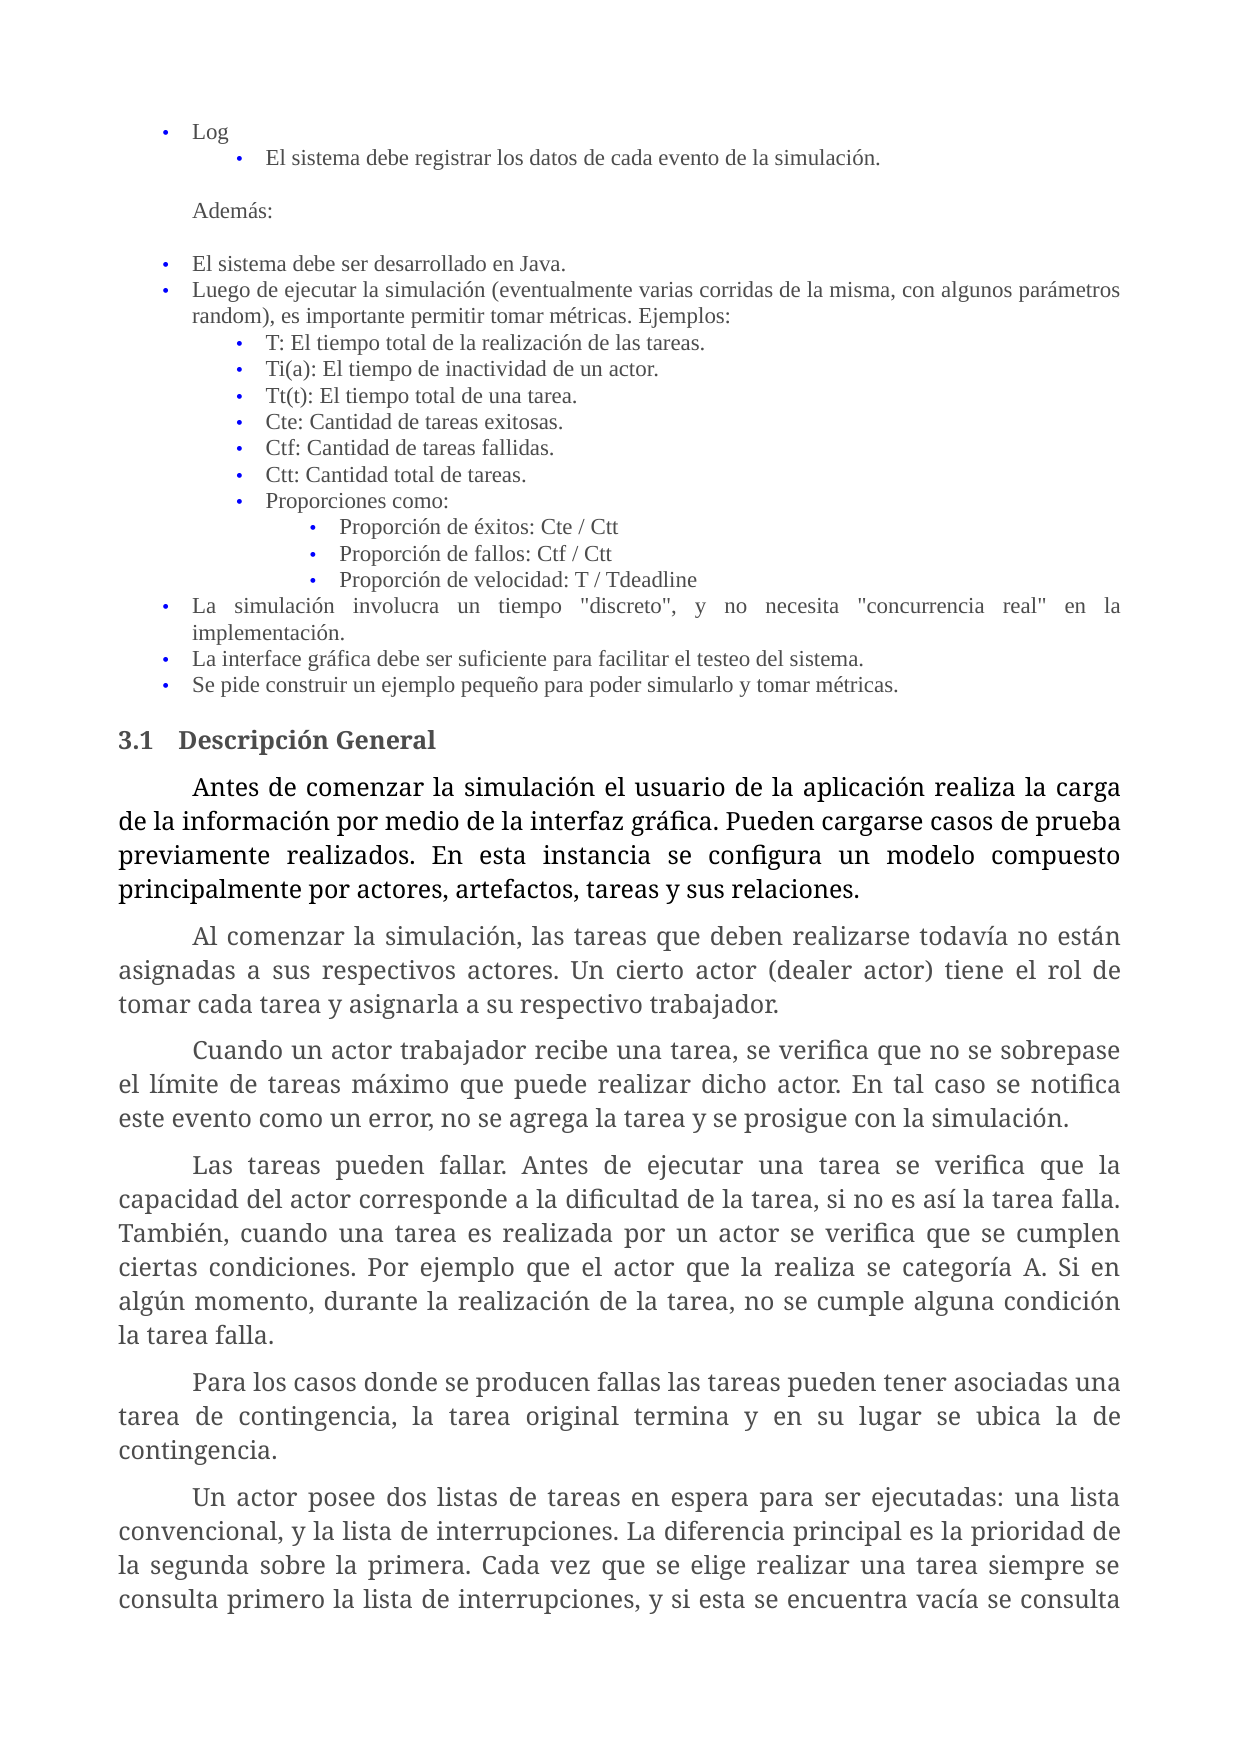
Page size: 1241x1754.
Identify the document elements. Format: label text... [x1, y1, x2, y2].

text Cuando un actor trabajador recibe una tarea, se verifica que no se sobrepase el límite de tareas máximo que puede realizar dicho actor. En tal caso se notifica este evento como un error, no se agrega la tarea y se prosigue con la simulación. [118, 1033, 1122, 1135]
list La simulación involucra un tiempo "discreto", y no necesita "concurrencia real" en la implementación. [162, 592, 1122, 645]
list Además: [162, 197, 1122, 223]
list Se pide construir un ejemplo pequeño para poder simularlo y tomar métricas. [162, 672, 1122, 698]
list Proporciones como: [236, 487, 1122, 513]
list Log [162, 118, 1122, 144]
list La interface gráfica debe ser suficiente para facilitar el testeo del sistema. [162, 645, 1122, 672]
list El sistema debe ser desarrollado en Java. [162, 250, 1122, 276]
list Cte: Cantidad de tareas exitosas. [236, 408, 1122, 434]
text Al comenzar la simulación, las tareas que deben realizarse todavía no están asignadas a sus respectivos actores. Un cierto actor (dealer actor) tiene el rol de tomar cada tarea y asignarla a su respectivo trabajador. [118, 918, 1122, 1020]
list Ctf: Cantidad de tareas fallidas. [236, 434, 1122, 461]
list Luego de ejecutar la simulación (eventualmente varias corridas de la misma, con algunos parámetros random), es importante permitir tomar métricas. Ejemplos: [162, 276, 1122, 329]
list T: El tiempo total de la realización de las tareas. [236, 329, 1122, 355]
text Para los casos donde se producen fallas las tareas pueden tener asociadas una tarea de contingencia, la tarea original termina y en su lugar se ubica la de contingencia. [118, 1364, 1122, 1467]
list El sistema debe registrar los datos de cada evento de la simulación. [236, 144, 1122, 171]
list Proporción de velocidad: T / Tdeadline [309, 566, 1122, 592]
list Ctt: Cantidad total de tareas. [236, 461, 1122, 487]
list Proporción de éxitos: Cte / Ctt [309, 513, 1122, 540]
text Antes de comenzar la simulación el usuario de la aplicación realiza la carga de la información por medio de la interfaz gráfica. Pueden cargarse casos de prueba previamente realizados. En esta instancia se configura un modelo compuesto principalmente por actores, artefactos, tareas y sus relaciones. [118, 769, 1122, 906]
text Las tareas pueden fallar. Antes de ejecutar una tarea se verifica que la capacidad del actor corresponde a la dificultad de la tarea, si no es así la tarea falla. También, cuando una tarea es realizada por un actor se verifica que se cumplen ciertas condiciones. Por ejemplo que el actor que la realiza se categoría A. Si en algún momento, durante la realización de la tarea, no se cumple alguna condición la tarea falla. [118, 1148, 1122, 1352]
list Ti(a): El tiempo de inactividad de un actor. [236, 355, 1122, 382]
list Tt(t): El tiempo total de una tarea. [236, 382, 1122, 408]
subtitle Descripción General [118, 723, 1122, 757]
text Un actor posee dos listas de tareas en espera para ser ejecutadas: una lista convencional, y la lista de interrupciones. La diferencia principal es la prioridad de la segunda sobre la primera. Cada vez que se elige realizar una tarea siempre se consulta primero la lista de interrupciones, y si esta se encuentra vacía se consulta [118, 1479, 1122, 1615]
list Proporción de fallos: Ctf / Ctt [309, 540, 1122, 566]
